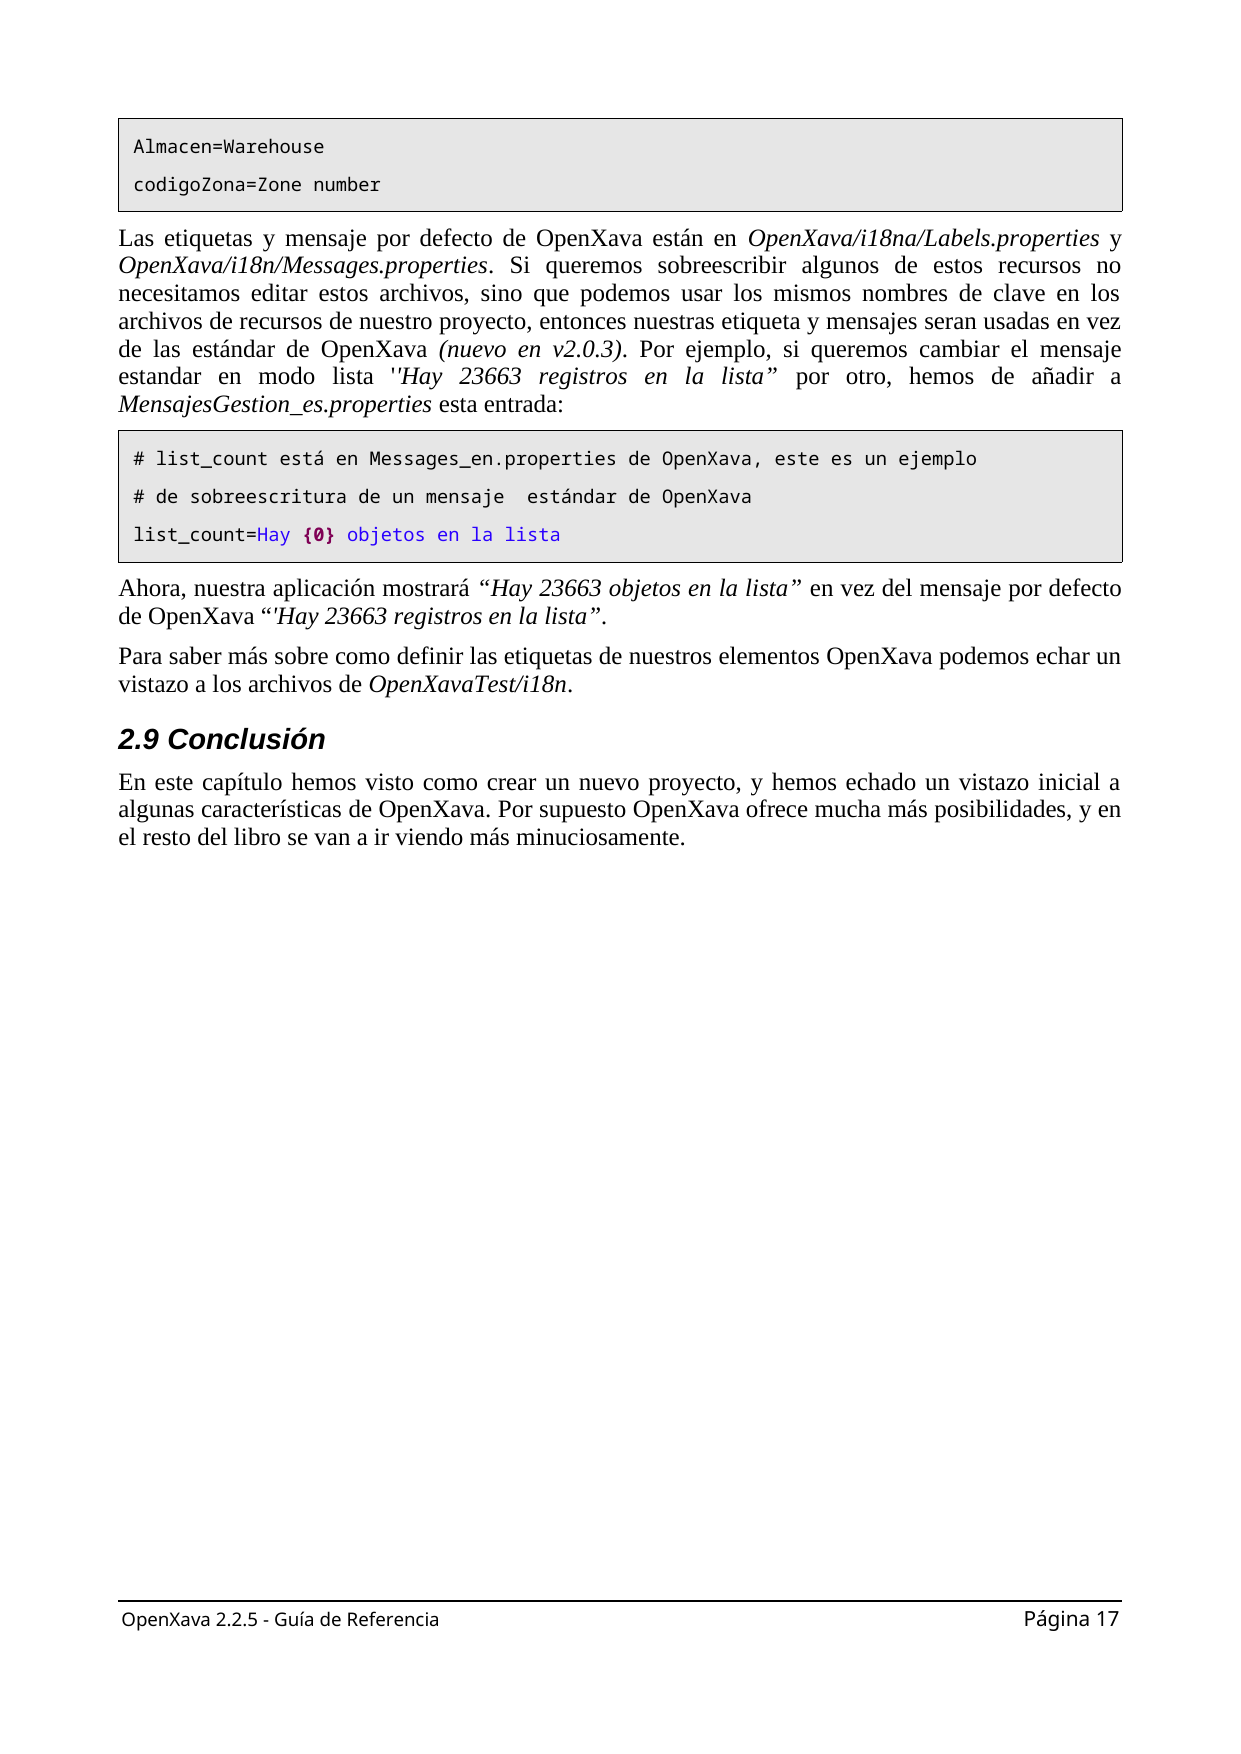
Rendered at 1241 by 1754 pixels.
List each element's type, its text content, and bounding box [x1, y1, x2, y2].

text Para saber más sobre como definir las etiquetas de nuestros elementos OpenXava podemos echar un vistazo a los archivos de OpenXavaTest/i18n. [118, 642, 1122, 698]
text En este capítulo hemos visto como crear un nuevo proyecto, y hemos echado un vistazo inicial a algunas características de OpenXava. Por supuesto OpenXava ofrece mucha más posibilidades, y en el resto del libro se van a ir viendo más minuciosamente. [118, 768, 1122, 851]
text list_count=Hay {0} objetos en la lista [119, 506, 1122, 562]
text Ahora, nuestra aplicación mostrará “Hay 23663 objetos en la lista” en vez del mensaje por defecto de OpenXava “'Hay 23663 registros en la lista”. [118, 574, 1122, 630]
text Las etiquetas y mensaje por defecto de OpenXava están en OpenXava/i18na/Labels.properties y OpenXava/i18n/Messages.properties. Si queremos sobreescribir algunos de estos recursos no necesitamos editar estos archivos, sino que podemos usar los mismos nombres de clave en los archivos de recursos de nuestro proyecto, entonces nuestras etiqueta y mensajes seran usadas en vez de las estándar de OpenXava (nuevo en v2.0.3). Por ejemplo, si queremos cambiar el mensaje estandar en modo lista ''Hay 23663 registros en la lista” por otro, hemos de añadir a MensajesGestion_es.properties esta entrada: [118, 224, 1122, 418]
text codigoZona=Zone number [119, 156, 1122, 211]
text # list_count está en Messages_en.properties de OpenXava, este es un ejemplo [119, 431, 1122, 468]
subtitle Conclusión [118, 723, 1122, 755]
text Almacen=Warehouse [119, 119, 1122, 156]
text # de sobreescritura de un mensaje estándar de OpenXava [119, 468, 1122, 506]
